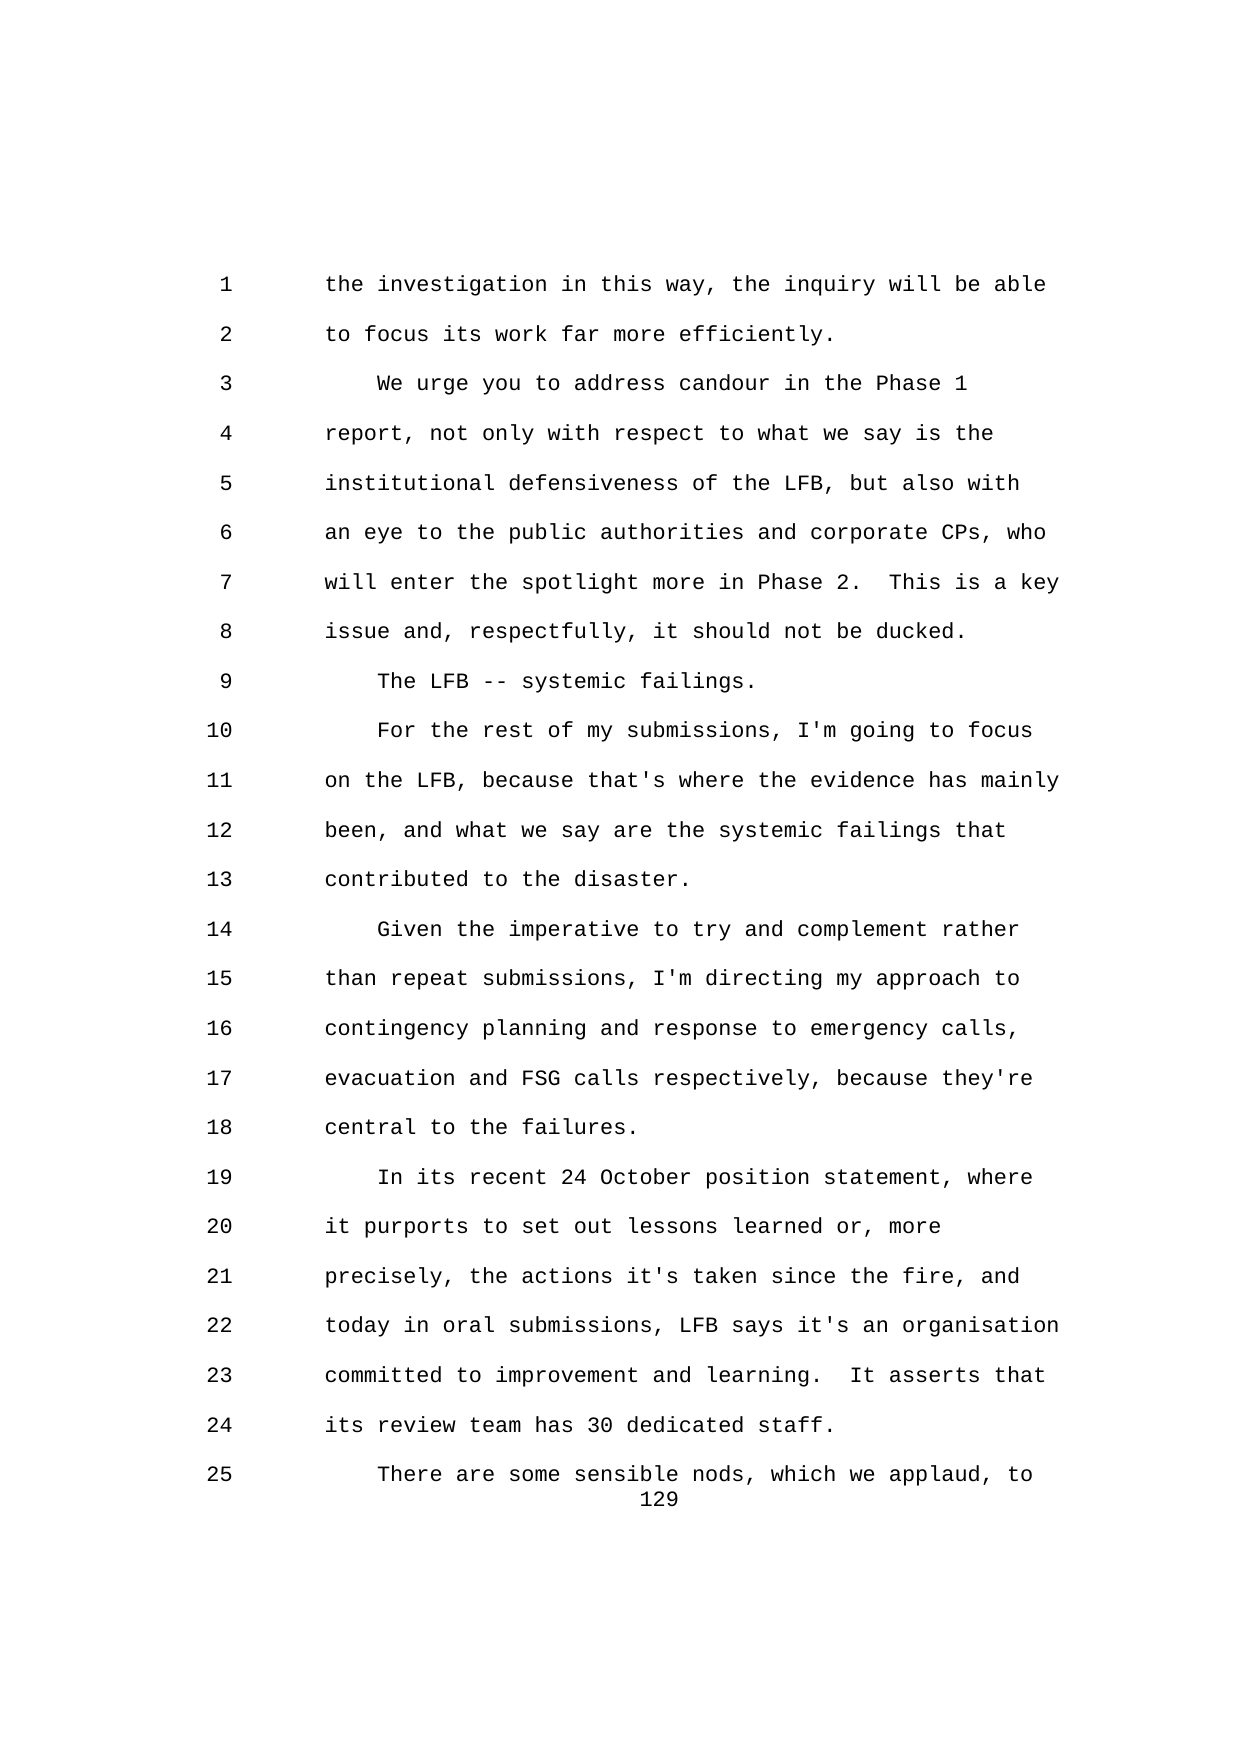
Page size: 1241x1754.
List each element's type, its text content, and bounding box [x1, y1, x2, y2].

text 7 will enter the spotlight more in Phase 2. This is a key [75, 571, 1165, 596]
text 11 on the LFB, because that's where the evidence has mainly [75, 769, 1165, 794]
text 3 We urge you to address candour in the Phase 1 [75, 372, 1165, 397]
text 23 committed to improvement and learning. It asserts that [75, 1364, 1165, 1389]
text 10 For the rest of my submissions, I'm going to focus [75, 719, 1165, 744]
text 5 institutional defensiveness of the LFB, but also with [75, 472, 1165, 496]
text 4 report, not only with respect to what we say is the [75, 422, 1165, 447]
text 25 There are some sensible nods, which we applaud, to [75, 1463, 1165, 1488]
text 2 to focus its work far more efficiently. [75, 323, 1165, 348]
text 9 The LFB -- systemic failings. [75, 670, 1165, 695]
text 18 central to the failures. [75, 1116, 1165, 1141]
text 19 In its recent 24 October position statement, where [75, 1166, 1165, 1191]
text 1 the investigation in this way, the inquiry will be able [75, 273, 1165, 298]
text 14 Given the imperative to try and complement rather [75, 918, 1165, 943]
text 20 it purports to set out lessons learned or, more [75, 1215, 1165, 1240]
text 15 than repeat submissions, I'm directing my approach to [75, 967, 1165, 992]
text 16 contingency planning and response to emergency calls, [75, 1017, 1165, 1042]
text 21 precisely, the actions it's taken since the fire, and [75, 1265, 1165, 1290]
text 12 been, and what we say are the systemic failings that [75, 819, 1165, 843]
text 24 its review team has 30 dedicated staff. [75, 1414, 1165, 1438]
text 129 [75, 1488, 1165, 1513]
text 13 contributed to the disaster. [75, 868, 1165, 893]
text 22 today in oral submissions, LFB says it's an organisation [75, 1314, 1165, 1339]
text 6 an eye to the public authorities and corporate CPs, who [75, 521, 1165, 546]
text 17 evacuation and FSG calls respectively, because they're [75, 1067, 1165, 1091]
text 8 issue and, respectfully, it should not be ducked. [75, 620, 1165, 645]
